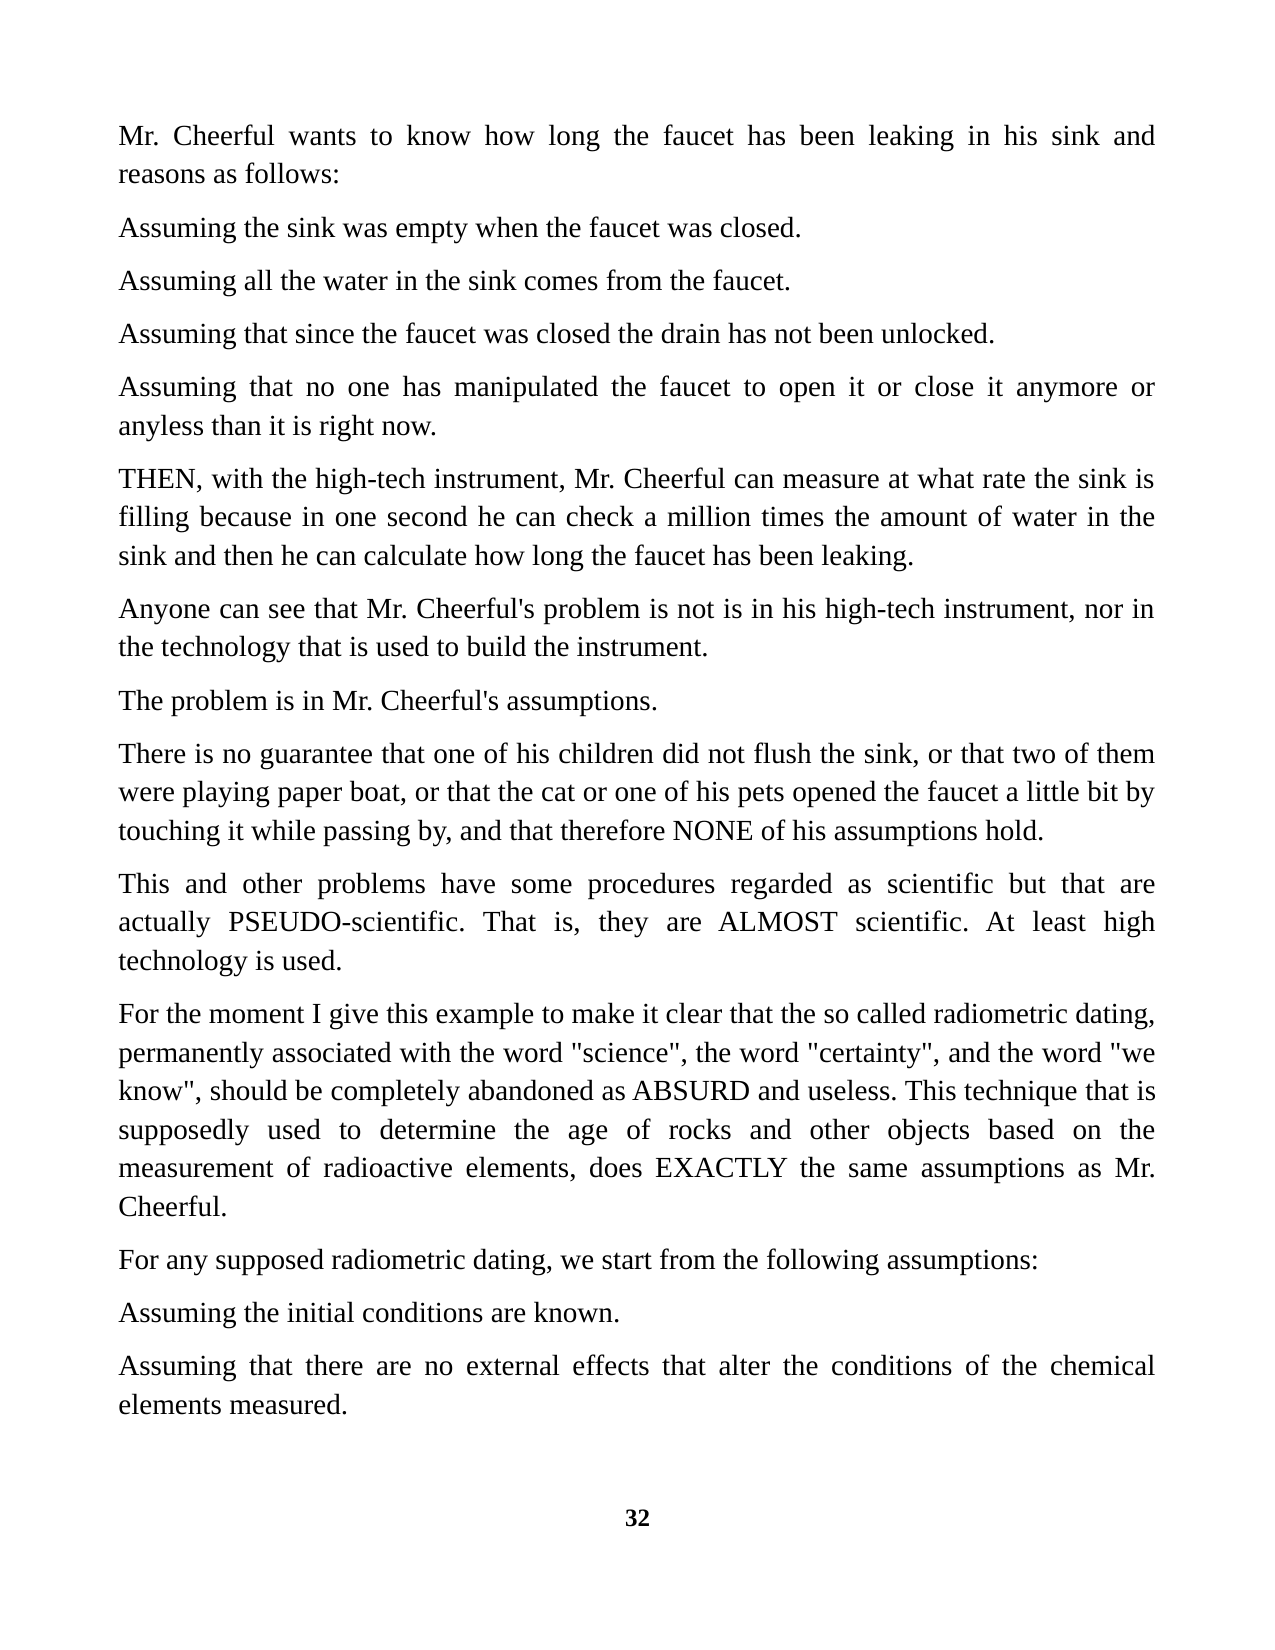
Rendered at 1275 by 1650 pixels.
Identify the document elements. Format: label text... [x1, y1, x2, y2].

text Assuming the initial conditions are known. [118, 1295, 1157, 1329]
text For the moment I give this example to make it clear that the so called radiometric dating, permanently associated with the word "science", the word "certainty", and the word "we know", should be completely abandoned as ABSURD and useless. This technique that is supposedly used to determine the age of rocks and other objects based on the measurement of radioactive elements, does EXACTLY the same assumptions as Mr. Cheerful. [118, 996, 1157, 1222]
text Assuming that since the faucet was closed the drain has not been unlocked. [118, 316, 1157, 349]
text Anyone can see that Mr. Cheerful's problem is not is in his high-tech instrument, nor in the technology that is used to build the instrument. [118, 591, 1157, 663]
text Assuming that there are no external effects that alter the conditions of the chemical elements measured. [118, 1348, 1157, 1420]
text The problem is in Mr. Cheerful's assumptions. [118, 683, 1157, 716]
text For any supposed radiometric dating, we start from the following assumptions: [118, 1242, 1157, 1276]
text Assuming all the water in the sink comes from the faucet. [118, 263, 1157, 296]
text There is no guarantee that one of his children did not flush the sink, or that two of them were playing paper boat, or that the cat or one of his pets opened the faucet a little bit by touching it while passing by, and that therefore NONE of his assumptions hold. [118, 736, 1157, 846]
text Mr. Cheerful wants to know how long the faucet has been leaking in his sink and reasons as follows: [118, 118, 1157, 190]
text Assuming the sink was empty when the faucet was closed. [118, 210, 1157, 243]
text This and other problems have some procedures regarded as scientific but that are actually PSEUDO-scientific. That is, they are ALMOST scientific. At least high technology is used. [118, 866, 1157, 977]
text Assuming that no one has manipulated the faucet to open it or close it anymore or anyless than it is right now. [118, 369, 1157, 441]
text THEN, with the high-tech instrument, Mr. Cheerful can measure at what rate the sink is filling because in one second he can check a million times the amount of water in the sink and then he can calculate how long the faucet has been leaking. [118, 461, 1157, 571]
